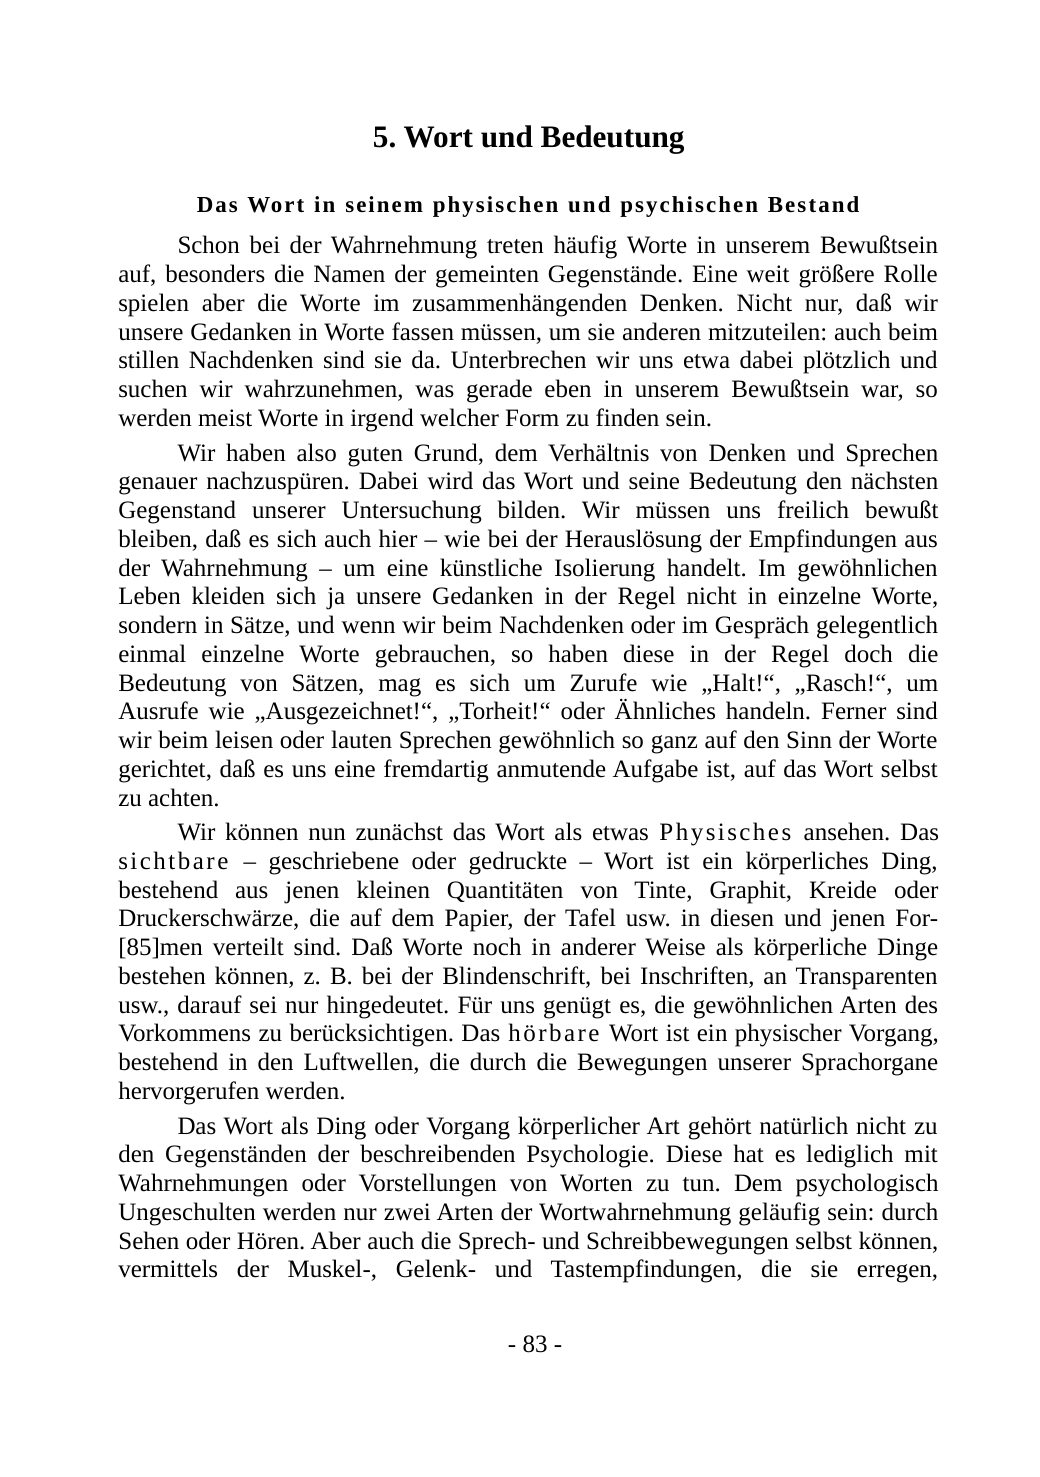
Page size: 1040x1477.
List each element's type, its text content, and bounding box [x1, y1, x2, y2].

subtitle Das Wort in seinem physischen und psychischen Bestand [118, 192, 939, 218]
subtitle 5. Wort und Bedeutung [118, 118, 939, 154]
text Wir können nun zunächst das Wort als etwas Physisches ansehen. Das sichtbare – geschriebene oder gedruckte – Wort ist ein körperliches Ding, bestehend aus jenen kleinen Quantitäten von Tinte, Graphit, Kreide oder Druckerschwärze, die auf dem Papier, der Tafel usw. in diesen und jenen For-[85]men verteilt sind. Daß Worte noch in anderer Weise als körperliche Dinge bestehen können, z. B. bei der Blindenschrift, bei Inschriften, an Transparenten usw., darauf sei nur hingedeutet. Für uns genügt es, die gewöhnlichen Arten des Vorkommens zu berücksichtigen. Das hörbare Wort ist ein physischer Vorgang, bestehend in den Luftwellen, die durch die Bewegungen unserer Sprachorgane hervorgerufen werden. [118, 817, 939, 1105]
text Schon bei der Wahrnehmung treten häufig Worte in unserem Bewußtsein auf, besonders die Namen der gemeinten Gegenstände. Eine weit größere Rolle spielen aber die Worte im zusammenhängenden Denken. Nicht nur, daß wir unsere Gedanken in Worte fassen müssen, um sie anderen mitzuteilen: auch beim stillen Nachdenken sind sie da. Unterbrechen wir uns etwa dabei plötzlich und suchen wir wahrzunehmen, was gerade eben in unserem Bewußtsein war, so werden meist Worte in irgend welcher Form zu finden sein. [118, 230, 939, 432]
text Wir haben also guten Grund, dem Verhältnis von Denken und Sprechen genauer nachzuspüren. Dabei wird das Wort und seine Bedeutung den nächsten Gegenstand unserer Untersuchung bilden. Wir müssen uns freilich bewußt bleiben, daß es sich auch hier – wie bei der Herauslösung der Empfindungen aus der Wahrnehmung – um eine künstliche Isolierung handelt. Im gewöhnlichen Leben kleiden sich ja unsere Gedanken in der Regel nicht in einzelne Worte, sondern in Sätze, und wenn wir beim Nachdenken oder im Gespräch gelegentlich einmal einzelne Worte gebrauchen, so haben diese in der Regel doch die Bedeutung von Sätzen, mag es sich um Zurufe wie „Halt!“, „Rasch!“, um Ausrufe wie „Ausgezeichnet!“, „Torheit!“ oder Ähnliches handeln. Ferner sind wir beim leisen oder lauten Sprechen gewöhnlich so ganz auf den Sinn der Worte gerichtet, daß es uns eine fremdartig anmutende Aufgabe ist, auf das Wort selbst zu achten. [118, 438, 939, 811]
text Das Wort als Ding oder Vorgang körperlicher Art gehört natürlich nicht zu den Gegenständen der beschreibenden Psychologie. Diese hat es lediglich mit Wahrnehmungen oder Vorstellungen von Worten zu tun. Dem psychologisch Ungeschulten werden nur zwei Arten der Wortwahrnehmung geläufig sein: durch Sehen oder Hören. Aber auch die Sprech- und Schreibbewegungen selbst können, vermittels der Muskel-, Gelenk- und Tastempfindungen, die sie erregen, [118, 1111, 939, 1283]
